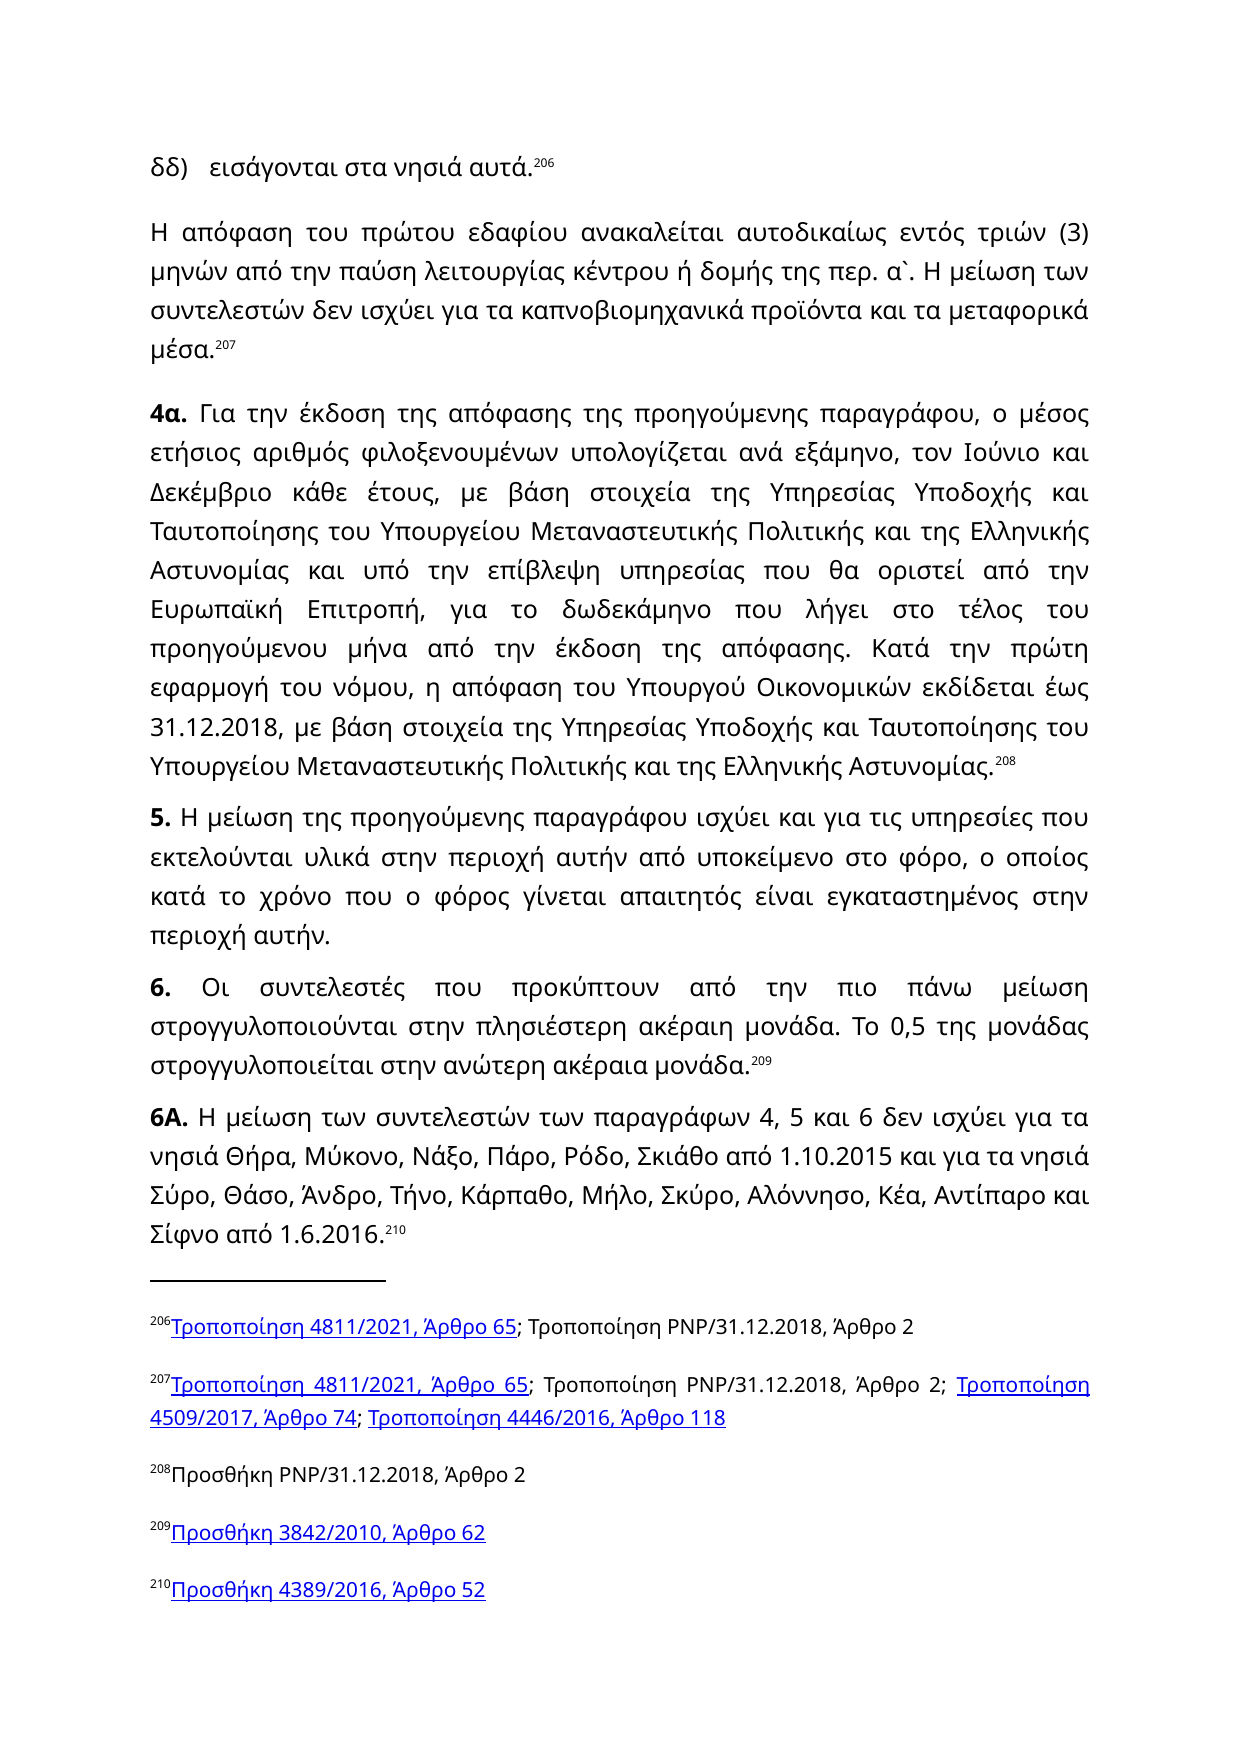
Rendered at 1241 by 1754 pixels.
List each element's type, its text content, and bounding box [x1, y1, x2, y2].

text 6. Οι συντελεστές που προκύπτουν από την πιο πάνω μείωση στρογγυλοποιούνται στην πλησιέστερη ακέραιη μονάδα. Το 0,5 της μονάδας στρογγυλοποιείται στην ανώτερη ακέραια μονάδα. [150, 969, 1090, 1082]
text Τροποποίηση 4811/2021, Άρθρο 65; Τροποποίηση PNP/31.12.2018, Άρθρο 2; Τροποποίηση 4509/2017, Άρθρο 74; Τροποποίηση 4446/2016, Άρθρο 118 [150, 1370, 1090, 1431]
text 4α. Για την έκδοση της απόφασης της προηγούμενης παραγράφου, ο μέσος ετήσιος αριθμός φιλοξενουμένων υπολογίζεται ανά εξάμηνο, τον Ιούνιο και Δεκέμβριο κάθε έτους, με βάση στοιχεία της Υπηρεσίας Υποδοχής και Ταυτοποίησης του Υπουργείου Μεταναστευτικής Πολιτικής και της Ελληνικής Αστυνομίας και υπό την επίβλεψη υπηρεσίας που θα οριστεί από την Ευρωπαϊκή Επιτροπή, για το δωδεκάμηνο που λήγει στο τέλος του προηγούμενου μήνα από την έκδοση της απόφασης. Κατά την πρώτη εφαρμογή του νόμου, η απόφαση του Υπουργού Οικονομικών εκδίδεται έως 31.12.2018, με βάση στοιχεία της Υπηρεσίας Υποδοχής και Ταυτοποίησης του Υπουργείου Μεταναστευτικής Πολιτικής και της Ελληνικής Αστυνομίας. [150, 396, 1090, 782]
text Η απόφαση του πρώτου εδαφίου ανακαλείται αυτοδικαίως εντός τριών (3) μηνών από την παύση λειτουργίας κέντρου ή δομής της περ. α`. Η μείωση των συντελεστών δεν ισχύει για τα καπνοβιομηχανικά προϊόντα και τα μεταφορικά μέσα. [150, 214, 1090, 366]
text 5. Η μείωση της προηγούμενης παραγράφου ισχύει και για τις υπηρεσίες που εκτελούνται υλικά στην περιοχή αυτήν από υποκείμενο στο φόρο, ο οποίος κατά το χρόνο που ο φόρος γίνεται απαιτητός είναι εγκαταστημένος στην περιοχή αυτήν. [150, 800, 1090, 952]
text Προσθήκη PNP/31.12.2018, Άρθρο 2 [150, 1460, 1090, 1489]
text Προσθήκη 3842/2010, Άρθρο 62 [150, 1518, 1090, 1546]
text 6Α. Η μείωση των συντελεστών των παραγράφων 4, 5 και 6 δεν ισχύει για τα νησιά Θήρα, Μύκονο, Νάξο, Πάρο, Ρόδο, Σκιάθο από 1.10.2015 και για τα νησιά Σύρο, Θάσο, Άνδρο, Τήνο, Κάρπαθο, Μήλο, Σκύρο, Αλόννησο, Κέα, Αντίπαρο και Σίφνο από 1.6.2016. [150, 1099, 1090, 1251]
list δδ) εισάγονται στα νησιά αυτά. [150, 150, 1090, 184]
text Προσθήκη 4389/2016, Άρθρο 52 [150, 1576, 1090, 1604]
text Τροποποίηση 4811/2021, Άρθρο 65; Τροποποίηση PNP/31.12.2018, Άρθρο 2 [150, 1312, 1090, 1341]
